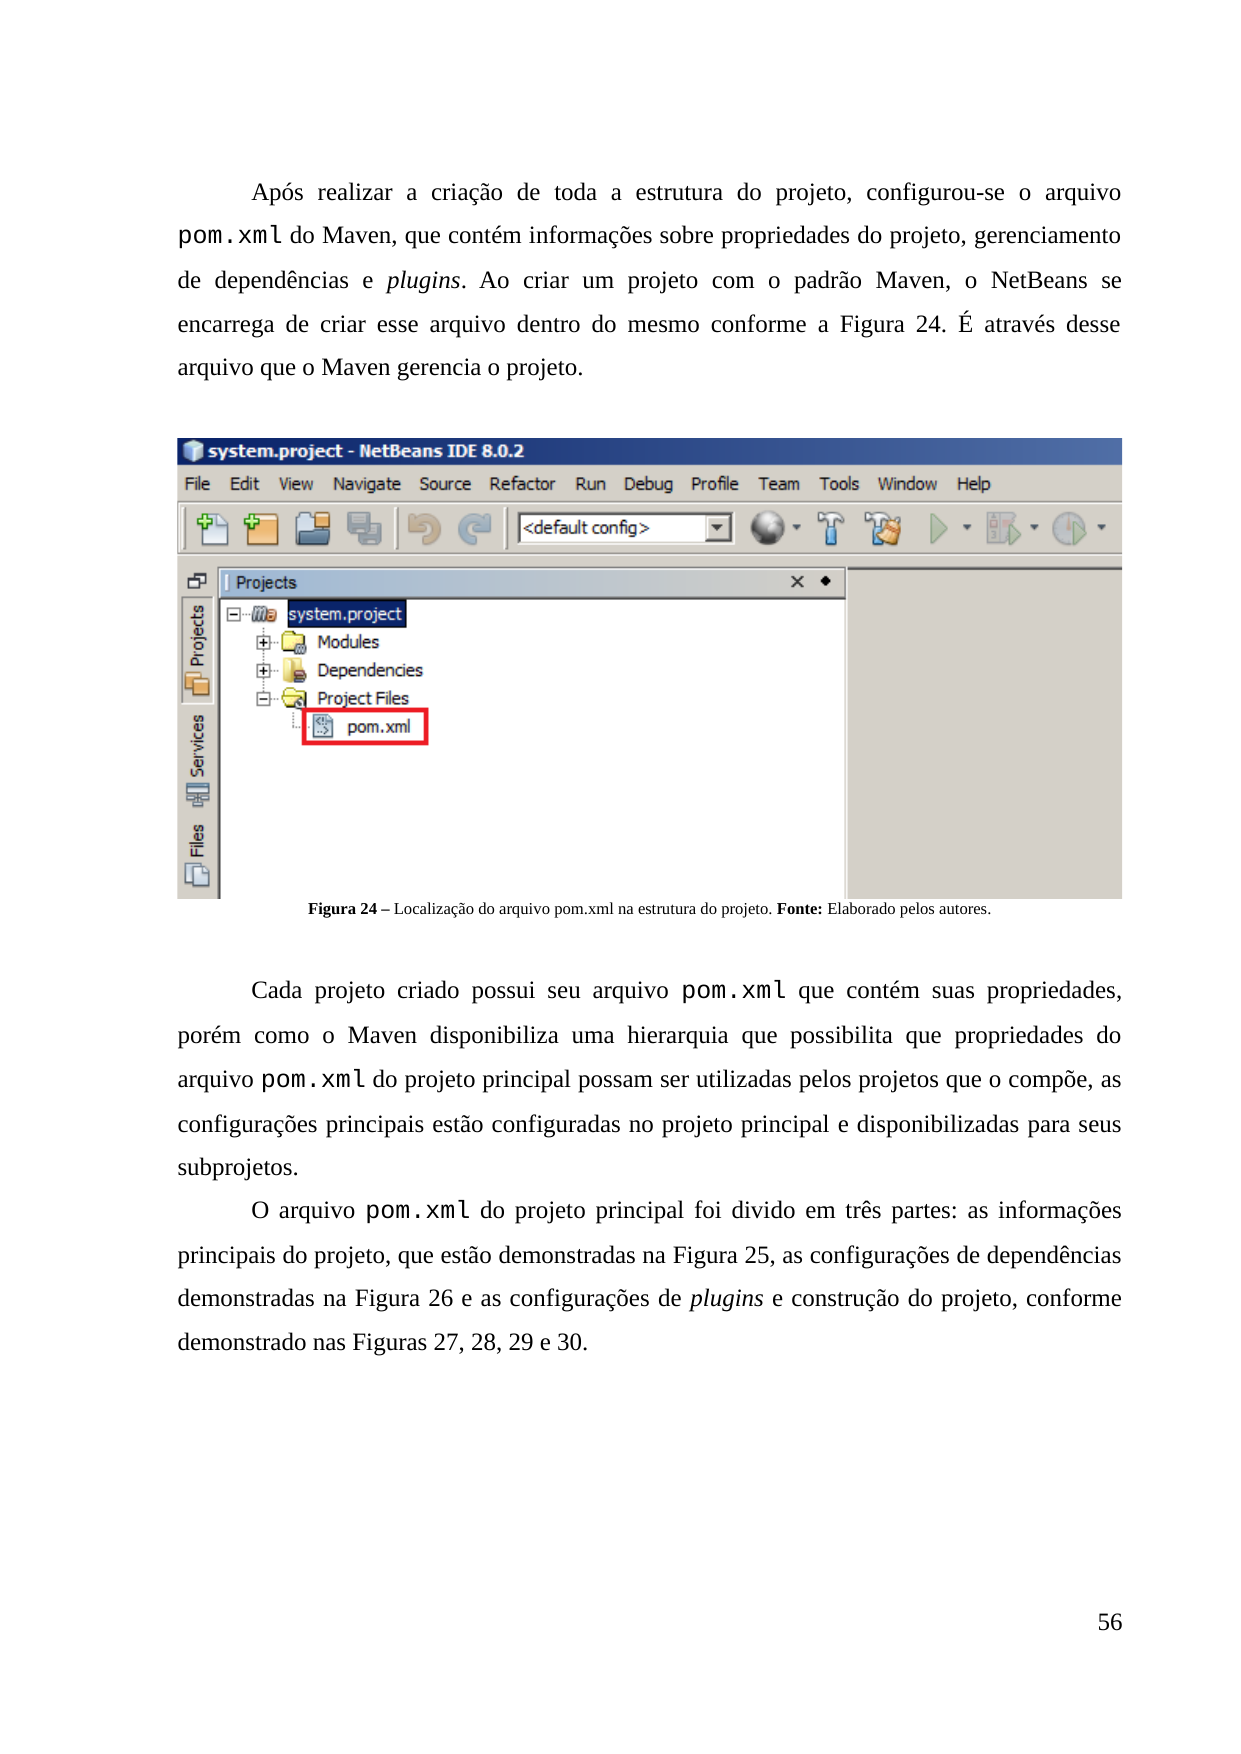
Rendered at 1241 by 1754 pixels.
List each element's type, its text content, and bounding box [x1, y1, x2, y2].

text Após realizar a criação de toda a estrutura do projeto, configurou-se o arquivo pom.xml do Maven, que contém informações sobre propriedades do projeto, gerenciamento de dependências e plugins. Ao criar um projeto com o padrão Maven, o NetBeans se encarrega de criar esse arquivo dentro do mesmo conforme a Figura 24. É através desse arquivo que o Maven gerencia o projeto. [177, 177, 1122, 381]
text Figura 24 – Localização do arquivo pom.xml na estrutura do projeto. Fonte: Elaborado pelos autores. [177, 899, 1122, 918]
text Cada projeto criado possui seu arquivo pom.xml que contém suas propriedades, porém como o Maven disponibiliza uma hierarquia que possibilita que propriedades do arquivo pom.xml do projeto principal possam ser utilizadas pelos projetos que o compõe, as configurações principais estão configuradas no projeto principal e disponibilizadas para seus subprojetos. [177, 975, 1122, 1181]
text O arquivo pom.xml do projeto principal foi divido em três partes: as informações principais do projeto, que estão demonstradas na Figura 25, as configurações de dependências demonstradas na Figura 26 e as configurações de plugins e construção do projeto, conforme demonstrado nas Figuras 27, 28, 29 e 30. [177, 1195, 1122, 1355]
picture [177, 438, 1123, 899]
